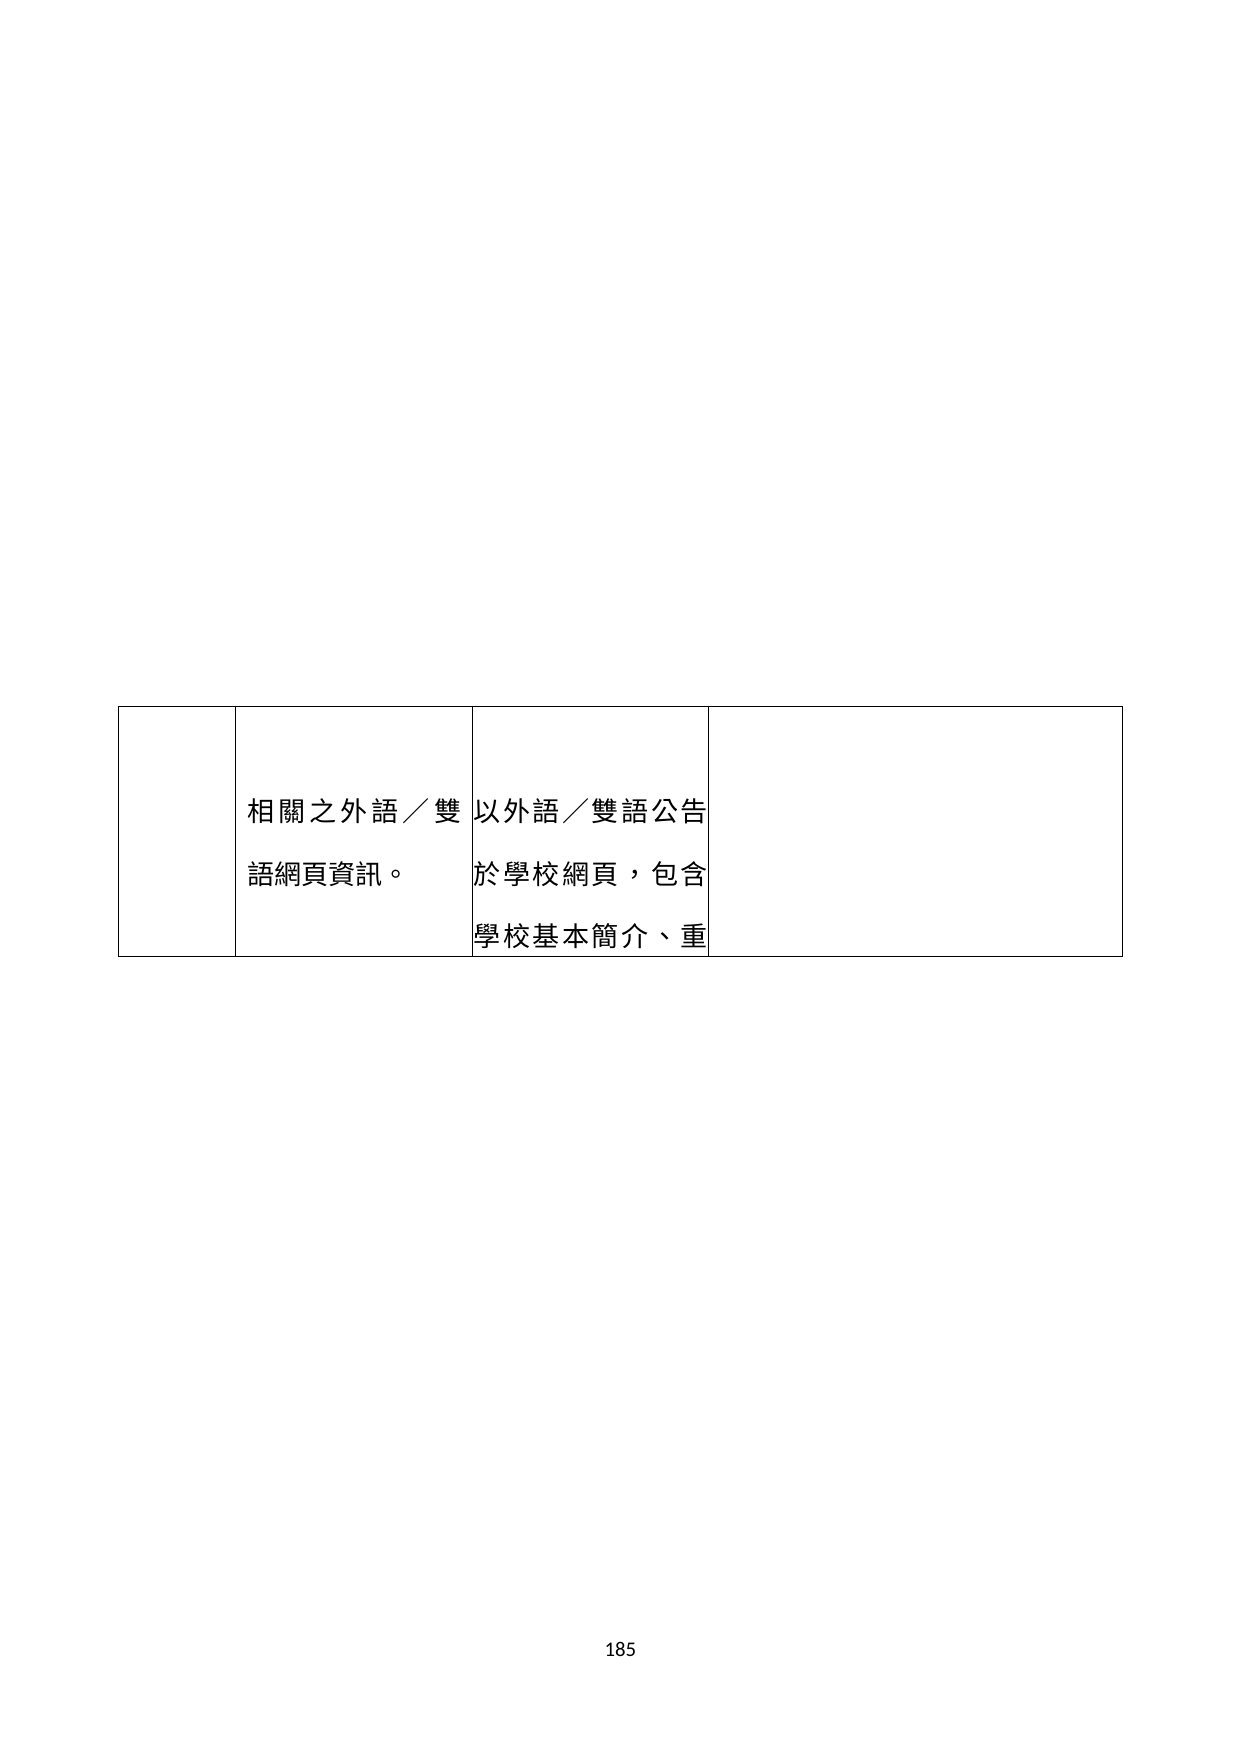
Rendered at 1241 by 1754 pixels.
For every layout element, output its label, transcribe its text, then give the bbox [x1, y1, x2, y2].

table_cell [709, 707, 1122, 956]
table_cell 以外語／雙語公告於學校網頁，包含學校基本簡介、重 [473, 707, 708, 956]
table_cell 相關之外語／雙語網頁資訊。 [236, 707, 472, 956]
table_cell [119, 707, 235, 956]
